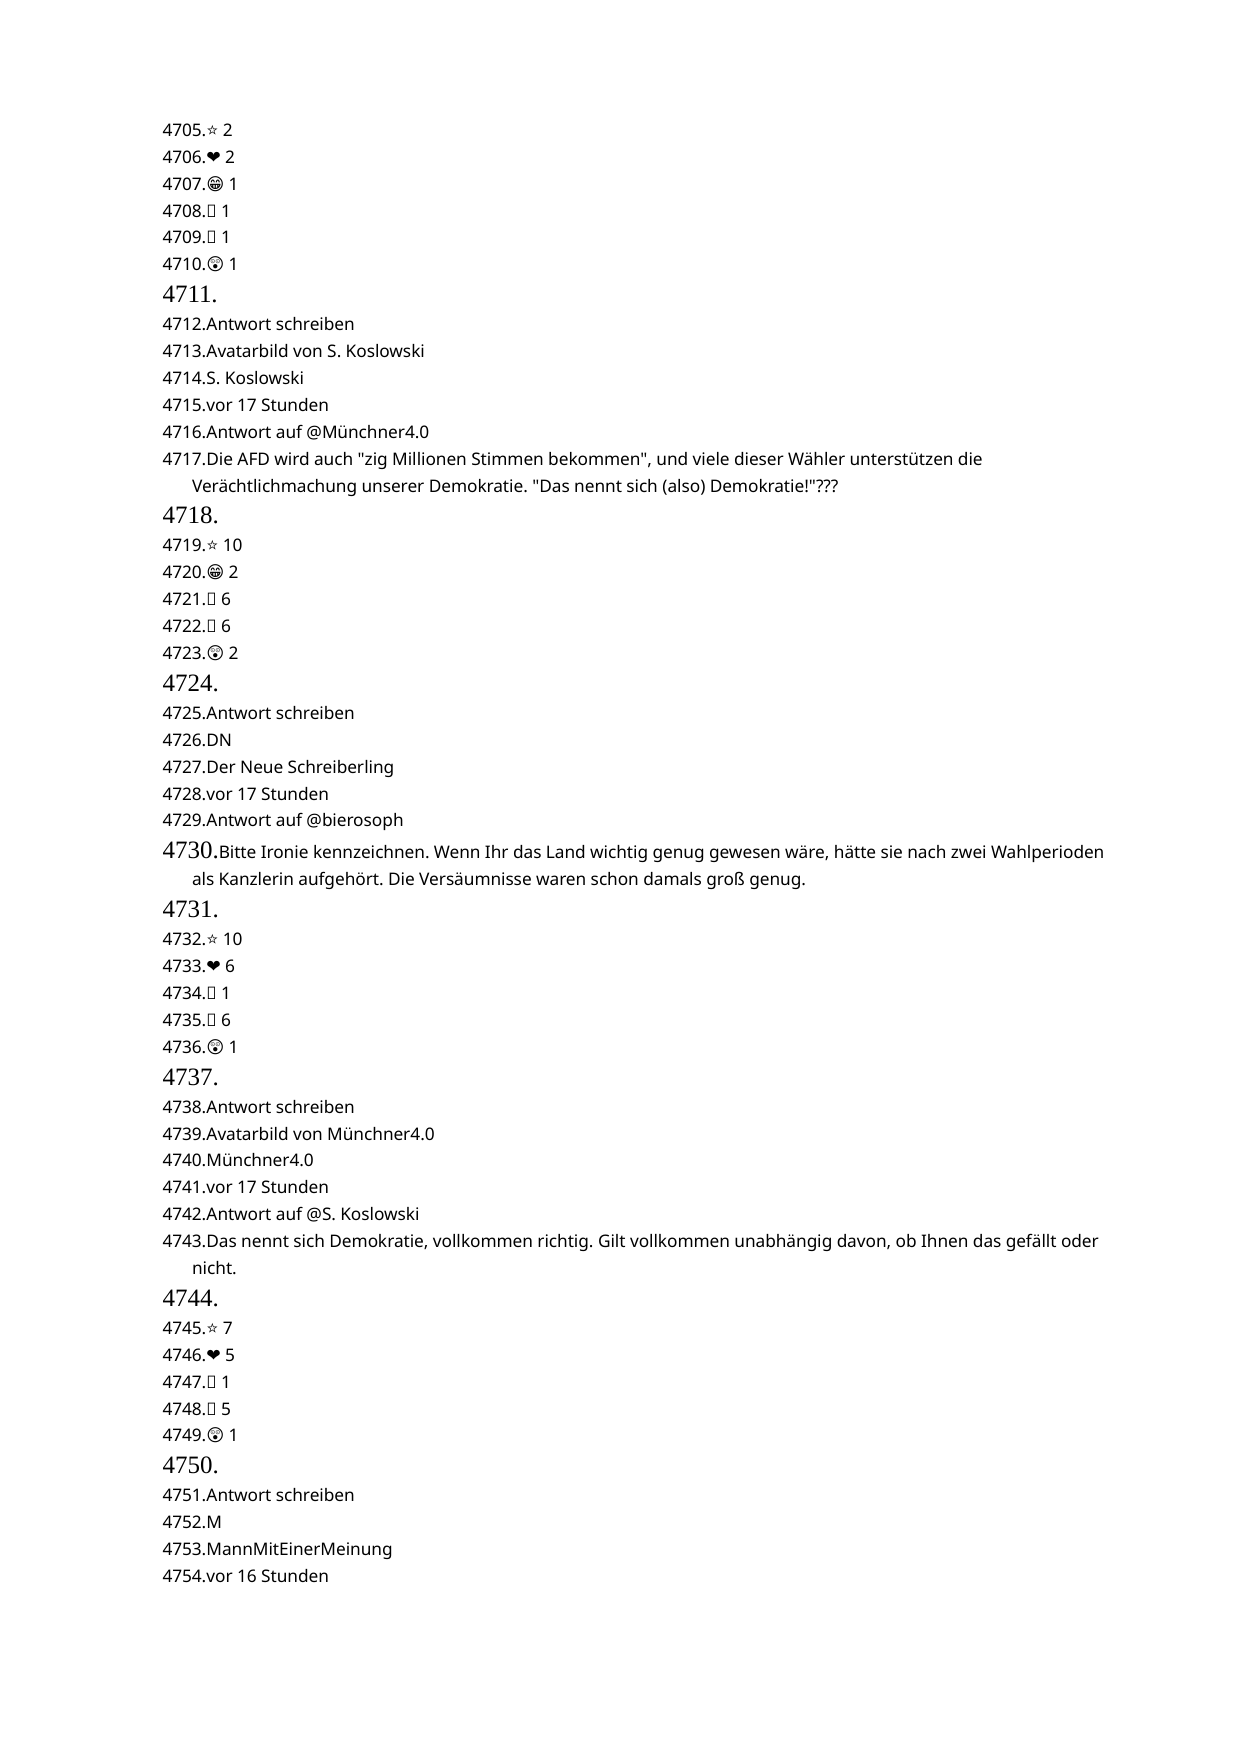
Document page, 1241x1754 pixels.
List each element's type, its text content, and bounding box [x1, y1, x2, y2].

list Avatarbild von Münchner4.0 [162, 1122, 1122, 1145]
list Bitte Ironie kennzeichnen. Wenn Ihr das Land wichtig genug gewesen wäre, hätte sie nach zwei Wahlperioden als Kanzlerin aufgehört. Die Versäumnisse waren schon damals groß genug. [162, 835, 1122, 891]
list DN [162, 728, 1122, 751]
list Antwort auf @Münchner4.0 [162, 420, 1122, 443]
list 🤨 6 [162, 614, 1122, 638]
list 🙁 6 [162, 587, 1122, 611]
list ⭐️ 2 [162, 118, 1122, 142]
list Antwort schreiben [162, 312, 1122, 336]
list 🙁 1 [162, 981, 1122, 1004]
list Antwort auf @S. Koslowski [162, 1202, 1122, 1226]
list 🤨 6 [162, 1008, 1122, 1031]
list S. Koslowski [162, 366, 1122, 389]
list Der Neue Schreiberling [162, 755, 1122, 778]
list Antwort auf @bierosoph [162, 808, 1122, 832]
list Antwort schreiben [162, 1483, 1122, 1507]
list vor 17 Stunden [162, 782, 1122, 805]
list ⭐️ 7 [162, 1316, 1122, 1339]
list Das nennt sich Demokratie, vollkommen richtig. Gilt vollkommen unabhängig davon, ob Ihnen das gefällt oder nicht. [162, 1229, 1122, 1279]
list 🤨 1 [162, 226, 1122, 249]
list ❤️ 6 [162, 954, 1122, 978]
list vor 17 Stunden [162, 1175, 1122, 1199]
list 😲 1 [162, 1035, 1122, 1058]
list 🙁 1 [162, 1370, 1122, 1393]
list MannMitEinerMeinung [162, 1537, 1122, 1561]
list Avatarbild von S. Koslowski [162, 339, 1122, 363]
list 😁 2 [162, 560, 1122, 584]
list 😁 1 [162, 172, 1122, 195]
list Antwort schreiben [162, 1095, 1122, 1118]
list 😲 1 [162, 1423, 1122, 1447]
list 😲 1 [162, 252, 1122, 276]
list vor 16 Stunden [162, 1564, 1122, 1587]
list Antwort schreiben [162, 701, 1122, 724]
list ⭐️ 10 [162, 927, 1122, 951]
list 🙁 1 [162, 199, 1122, 222]
list 😲 2 [162, 641, 1122, 664]
list vor 17 Stunden [162, 393, 1122, 416]
list M [162, 1510, 1122, 1534]
list Münchner4.0 [162, 1148, 1122, 1172]
list ❤️ 5 [162, 1343, 1122, 1366]
list Die AFD wird auch "zig Millionen Stimmen bekommen", und viele dieser Wähler unterstützen die Verächtlichmachung unserer Demokratie. "Das nennt sich (also) Demokratie!"??? [162, 447, 1122, 497]
list ⭐️ 10 [162, 533, 1122, 557]
list 🤨 5 [162, 1397, 1122, 1420]
list ❤️ 2 [162, 145, 1122, 168]
